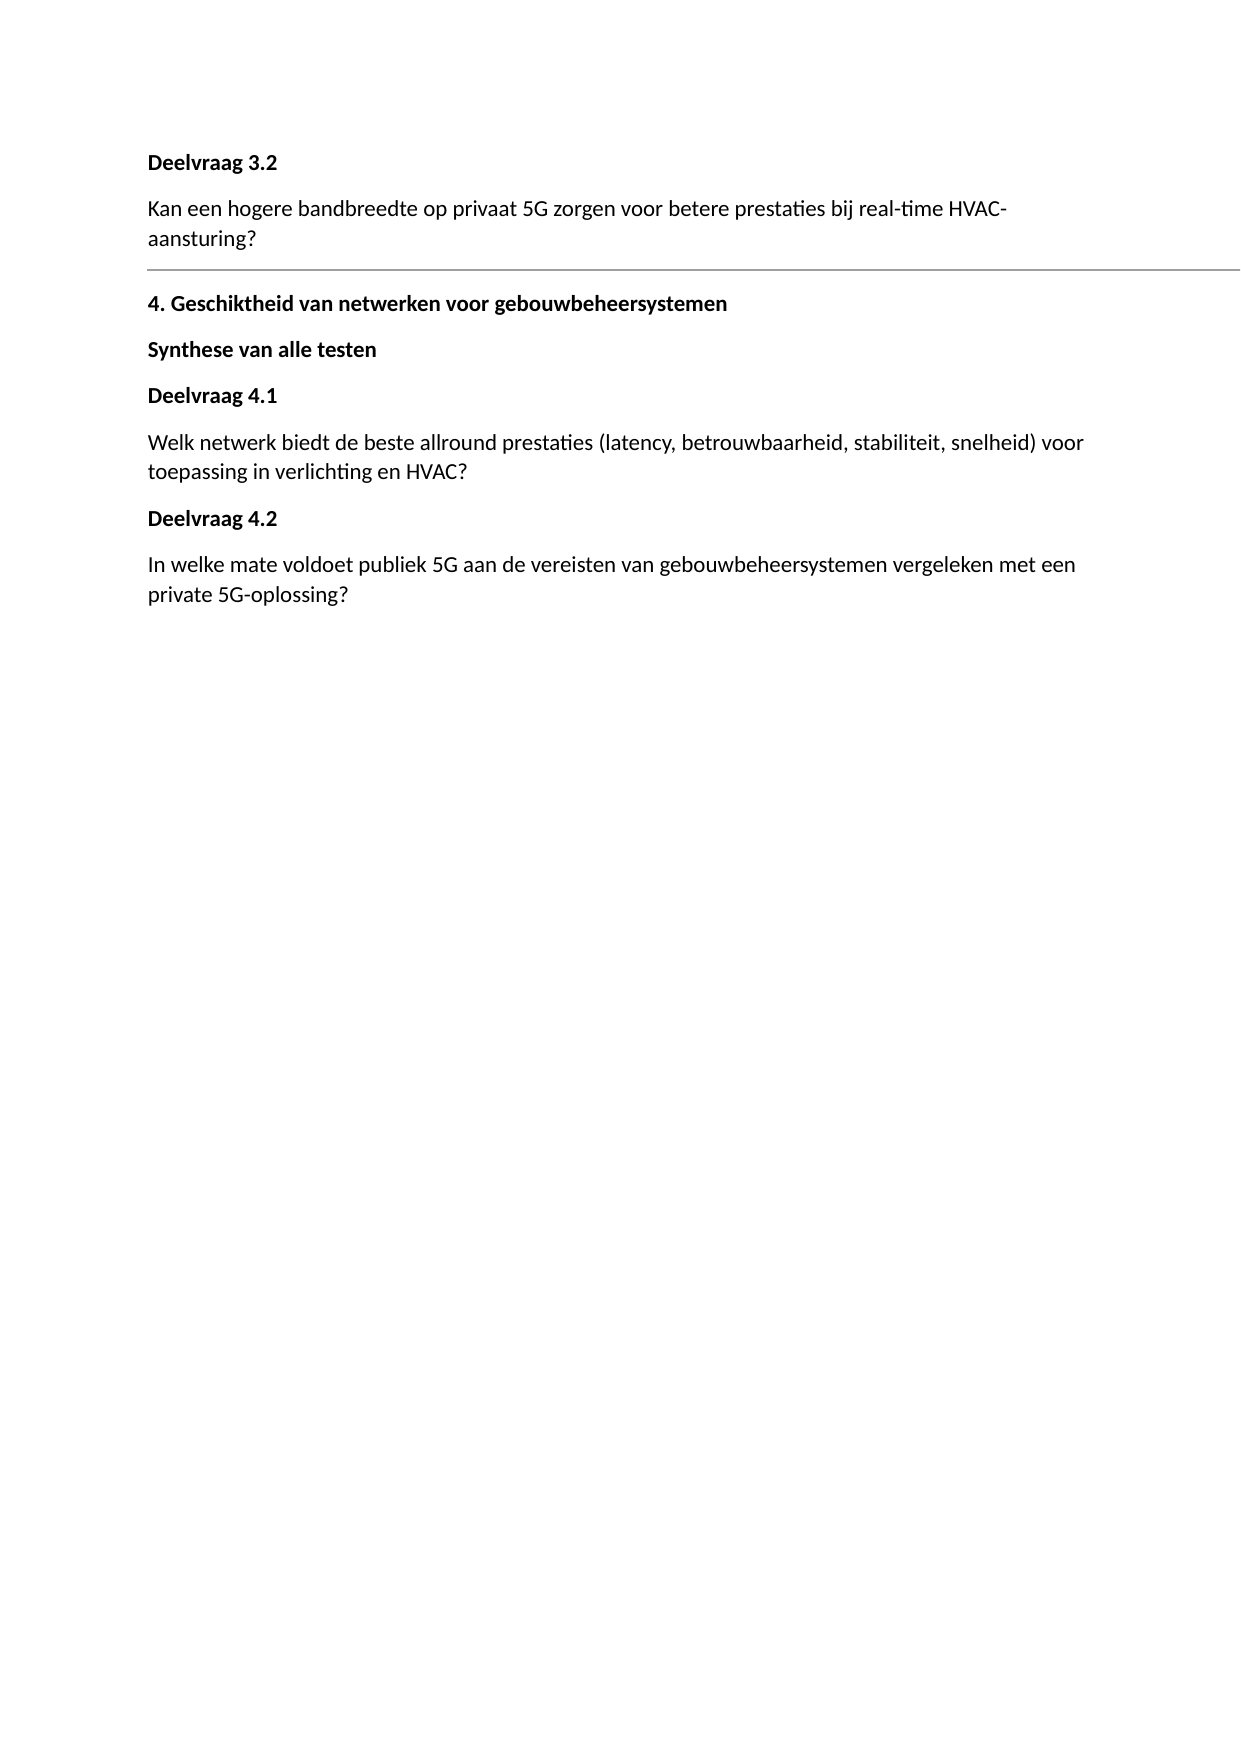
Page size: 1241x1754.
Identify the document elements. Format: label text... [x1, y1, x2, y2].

text Kan een hogere bandbreedte op privaat 5G zorgen voor betere prestaties bij real-time HVAC-aansturing? [148, 194, 1093, 252]
text Welk netwerk biedt de beste allround prestaties (latency, betrouwbaarheid, stabiliteit, snelheid) voor toepassing in verlichting en HVAC? [148, 428, 1093, 485]
text In welke mate voldoet publiek 5G aan de vereisten van gebouwbeheersystemen vergeleken met een private 5G-oplossing? [148, 550, 1093, 608]
text 4. Geschiktheid van netwerken voor gebouwbeheersystemen [148, 289, 1093, 317]
text Deelvraag 4.1 [148, 381, 1093, 409]
text Deelvraag 3.2 [148, 148, 1093, 176]
text Synthese van alle testen [148, 335, 1093, 363]
text Deelvraag 4.2 [148, 504, 1093, 532]
